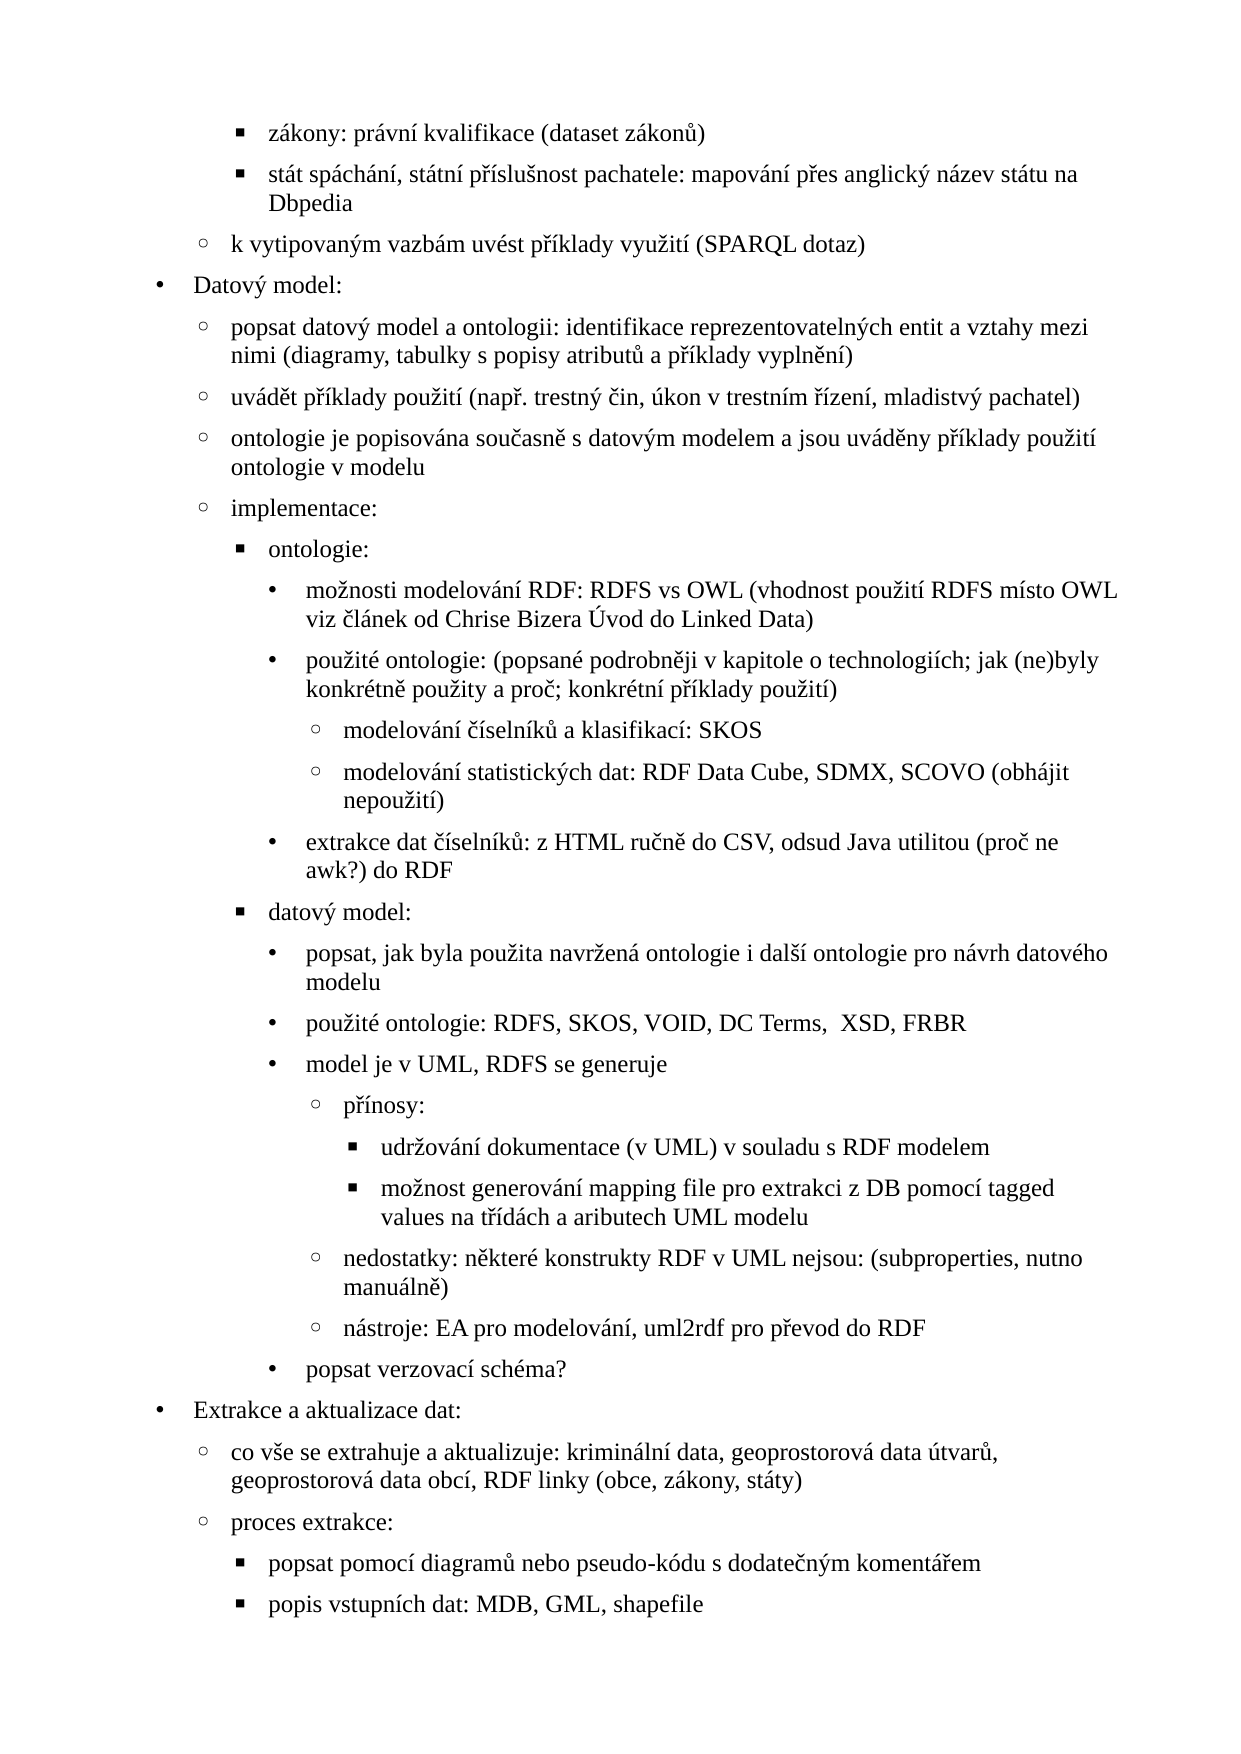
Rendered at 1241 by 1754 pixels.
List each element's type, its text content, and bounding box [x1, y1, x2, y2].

list co vše se extrahuje a aktualizuje: kriminální data, geoprostorová data útvarů, geoprostorová data obcí, RDF linky (obce, zákony, státy) [193, 1437, 1122, 1494]
list datový model: [231, 897, 1122, 926]
list popis vstupních dat: MDB, GML, shapefile [231, 1589, 1122, 1618]
list ontologie: [231, 534, 1122, 563]
list k vytipovaným vazbám uvést příklady využití (SPARQL dotaz) [193, 229, 1122, 258]
list udržování dokumentace (v UML) v souladu s RDF modelem [343, 1132, 1122, 1161]
list modelování číselníků a klasifikací: SKOS [306, 716, 1122, 744]
list Extrakce a aktualizace dat: [156, 1396, 1122, 1424]
list modelování statistických dat: RDF Data Cube, SDMX, SCOVO (obhájit nepoužití) [306, 757, 1122, 814]
list stát spáchání, státní příslušnost pachatele: mapování přes anglický název státu na Dbpedia [231, 159, 1122, 217]
list model je v UML, RDFS se generuje [268, 1049, 1122, 1078]
list nedostatky: některé konstrukty RDF v UML nejsou: (subproperties, nutno manuálně) [306, 1243, 1122, 1301]
list použité ontologie: RDFS, SKOS, VOID, DC Terms, XSD, FRBR [268, 1008, 1122, 1037]
list Datový model: [156, 271, 1122, 299]
list zákony: právní kvalifikace (dataset zákonů) [231, 118, 1122, 147]
list popsat, jak byla použita navržená ontologie i další ontologie pro návrh datového modelu [268, 938, 1122, 996]
list možnosti modelování RDF: RDFS vs OWL (vhodnost použití RDFS místo OWL viz článek od Chrise Bizera Úvod do Linked Data) [268, 576, 1122, 633]
list ontologie je popisována současně s datovým modelem a jsou uváděny příklady použití ontologie v modelu [193, 423, 1122, 481]
list přínosy: [306, 1091, 1122, 1119]
list popsat verzovací schéma? [268, 1354, 1122, 1383]
list uvádět příklady použití (např. trestný čin, úkon v trestním řízení, mladistvý pachatel) [193, 382, 1122, 411]
list popsat pomocí diagramů nebo pseudo-kódu s dodatečným komentářem [231, 1548, 1122, 1577]
list použité ontologie: (popsané podrobněji v kapitole o technologiích; jak (ne)byly konkrétně použity a proč; konkrétní příklady použití) [268, 646, 1122, 703]
list popsat datový model a ontologii: identifikace reprezentovatelných entit a vztahy mezi nimi (diagramy, tabulky s popisy atributů a příklady vyplnění) [193, 312, 1122, 369]
list možnost generování mapping file pro extrakci z DB pomocí tagged values na třídách a aributech UML modelu [343, 1173, 1122, 1231]
list nástroje: EA pro modelování, uml2rdf pro převod do RDF [306, 1313, 1122, 1342]
list extrakce dat číselníků: z HTML ručně do CSV, odsud Java utilitou (proč ne awk?) do RDF [268, 827, 1122, 884]
list proces extrakce: [193, 1507, 1122, 1536]
list implementace: [193, 493, 1122, 522]
